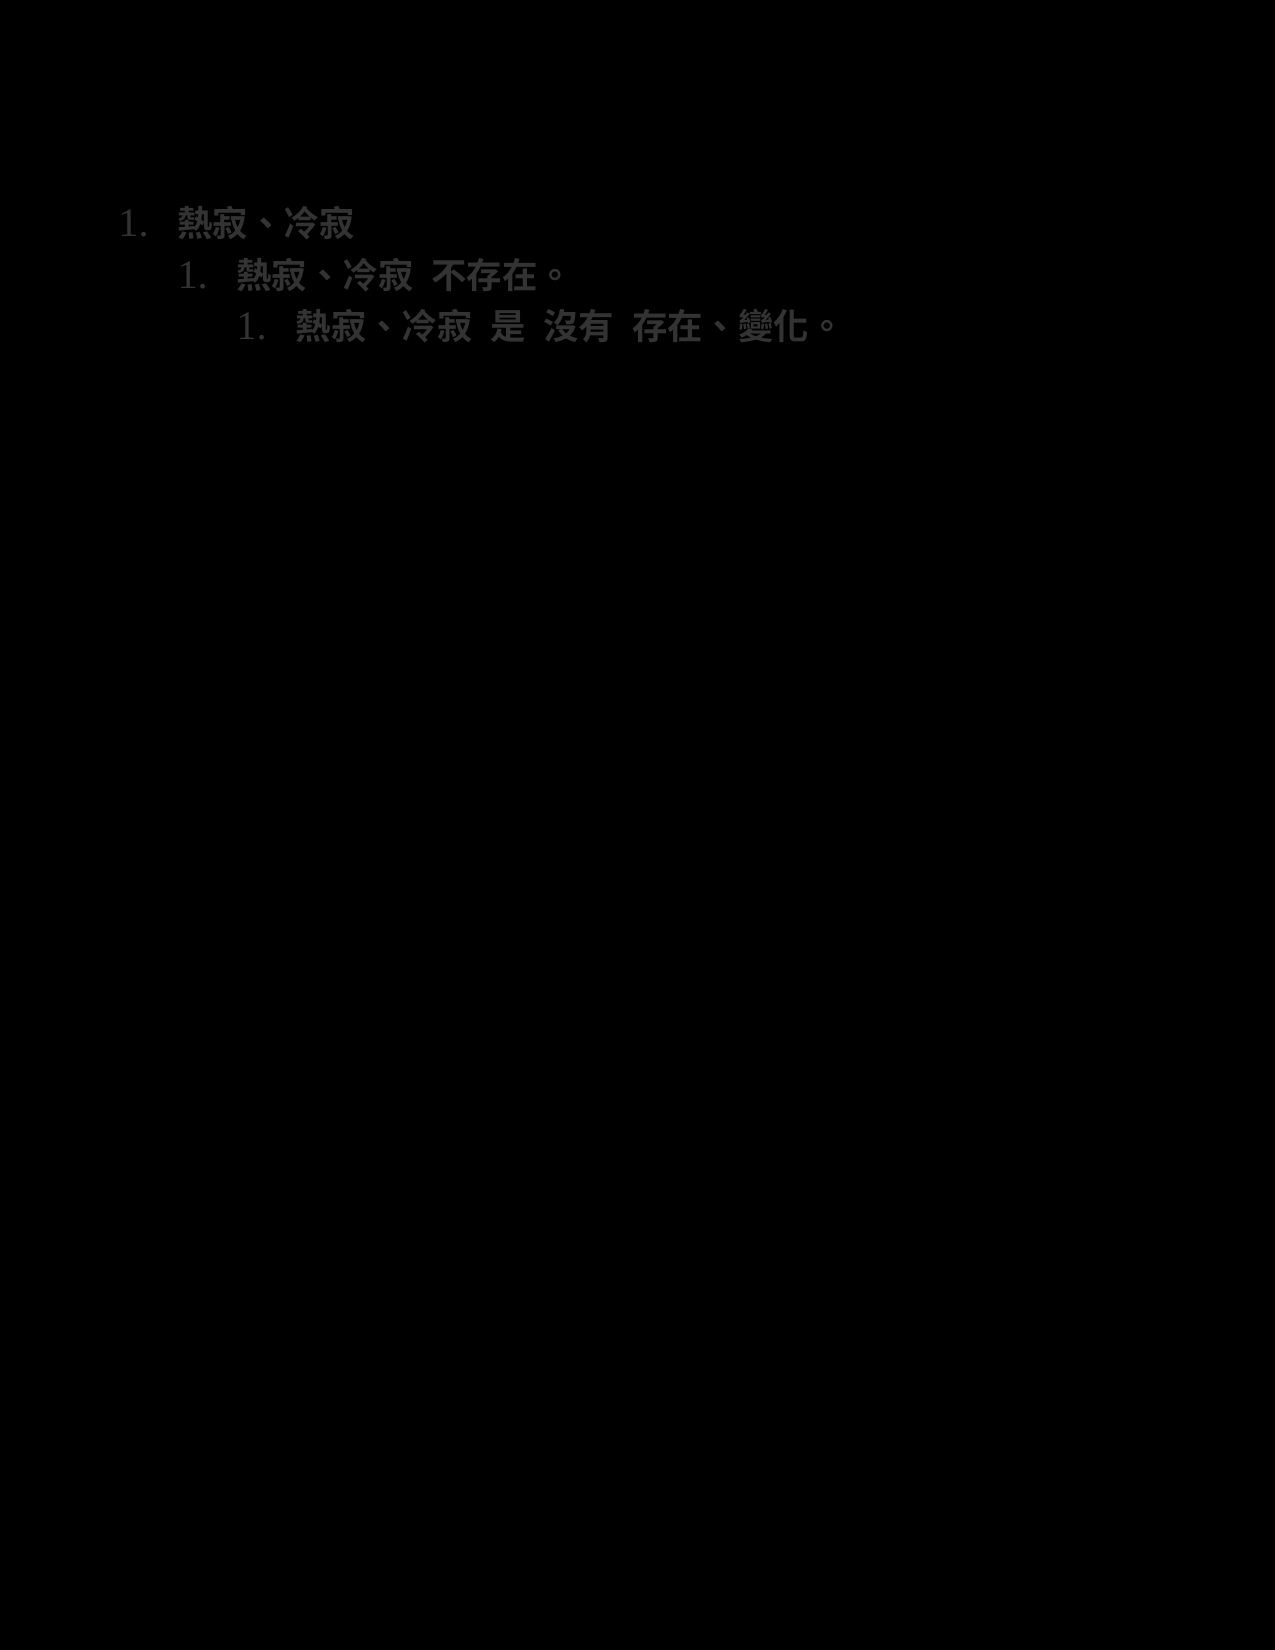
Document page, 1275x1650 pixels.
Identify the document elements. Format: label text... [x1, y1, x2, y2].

list 熱寂、冷寂 [118, 196, 1157, 247]
list 熱寂、冷寂 是 沒有 存在、變化。 [236, 298, 1157, 349]
list 熱寂、冷寂 不存在。 [177, 247, 1157, 298]
